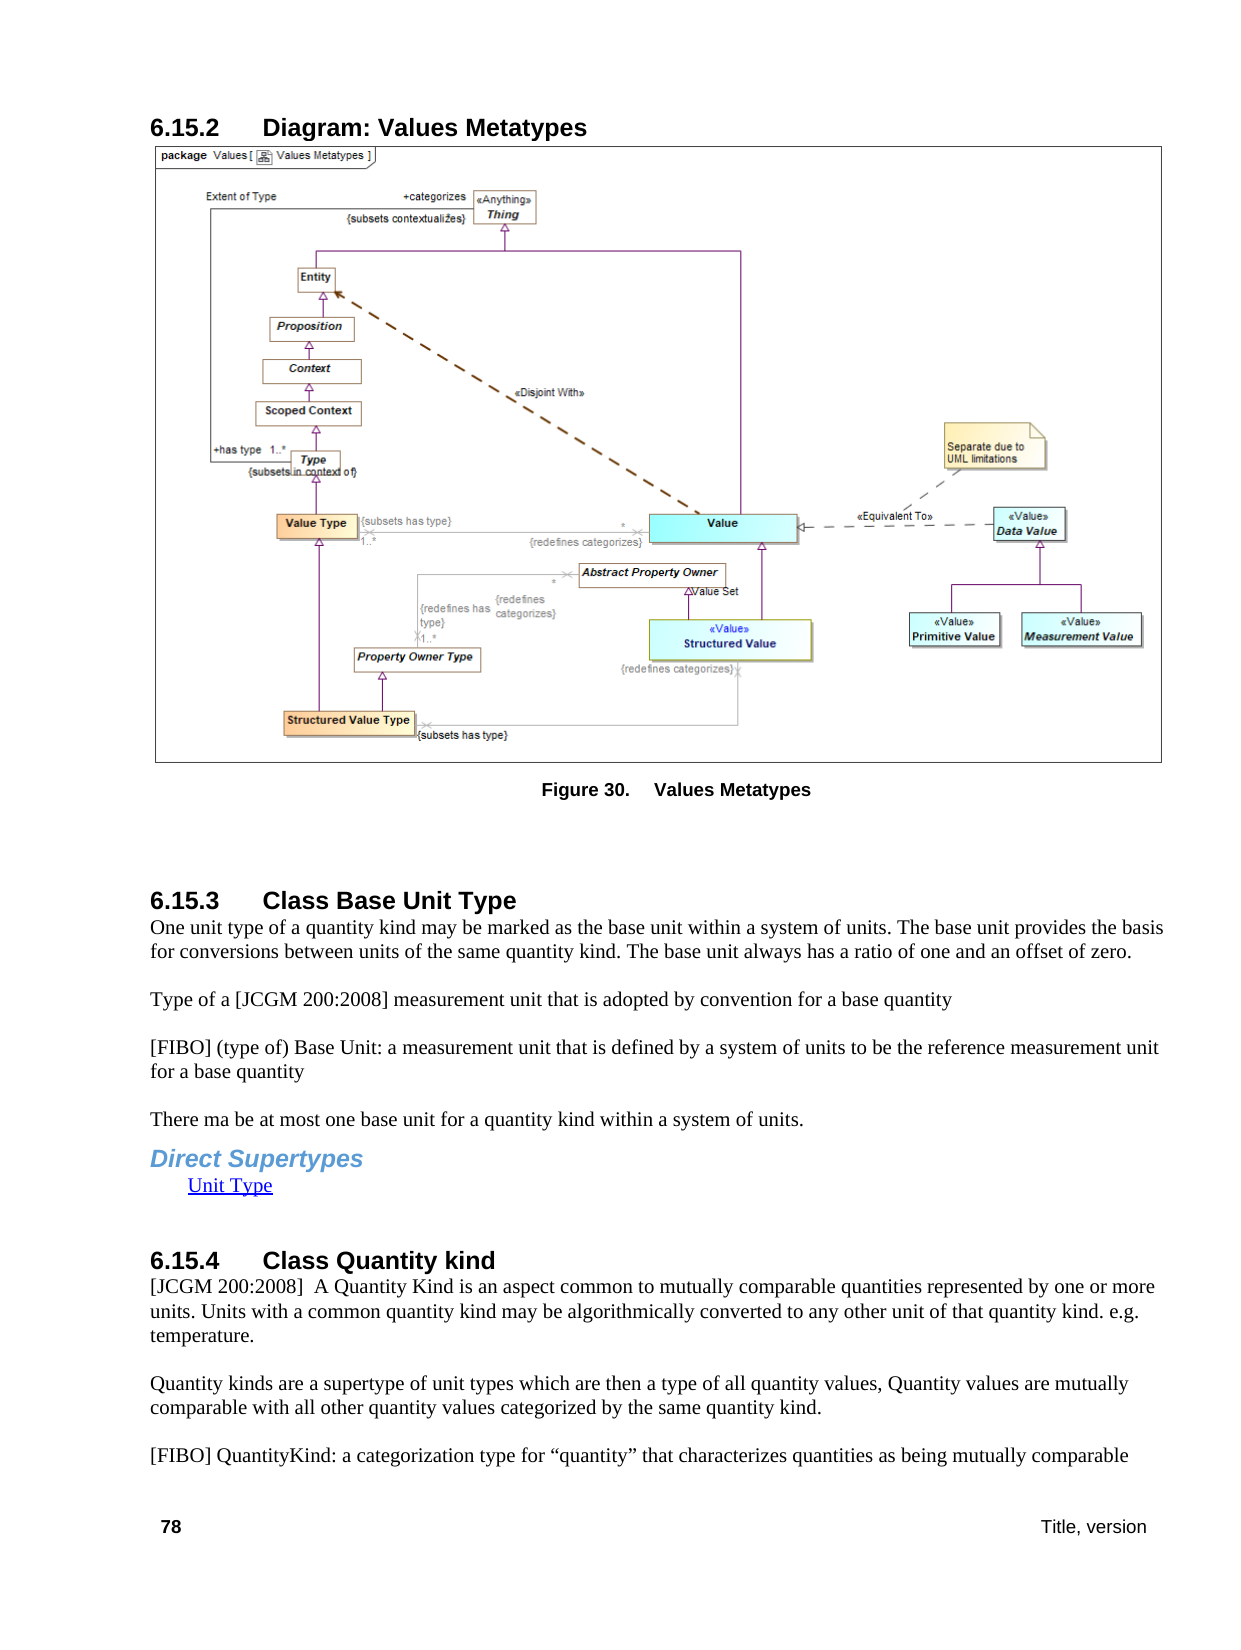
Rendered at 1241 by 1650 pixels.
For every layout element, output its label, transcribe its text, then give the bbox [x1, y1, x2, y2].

list Values Metatypes [187, 779, 1165, 800]
subtitle Class Base Unit Type [150, 886, 1165, 915]
text Unit Type [187, 1173, 1165, 1197]
subtitle Diagram: Values Metatypes [150, 112, 1165, 141]
subtitle Class Quantity kind [150, 1246, 1165, 1274]
text [JCGM 200:2008] A Quantity Kind is an aspect common to mutually comparable quantities represented by one or more units. Units with a common quantity kind may be algorithmically converted to any other unit of that quantity kind. e.g. temperature. Quantity kinds are a supertype of unit types which are then a type of all quantity values, Quantity values are mutually comparable with all other quantity values categorized by the same quantity kind. [FIBO] QuantityKind: a categorization type for “quantity” that characterizes quantities as being mutually comparable [150, 1274, 1165, 1467]
picture [150, 141, 1166, 767]
subtitle Direct Supertypes [150, 1144, 1165, 1173]
text One unit type of a quantity kind may be marked as the base unit within a system of units. The base unit provides the basis for conversions between units of the same quantity kind. The base unit always has a ratio of one and an offset of zero. Type of a [JCGM 200:2008] measurement unit that is adopted by convention for a base quantity [FIBO] (type of) Base Unit: a measurement unit that is defined by a system of units to be the reference measurement unit for a base quantity There ma be at most one base unit for a quantity kind within a system of units. [150, 915, 1165, 1131]
